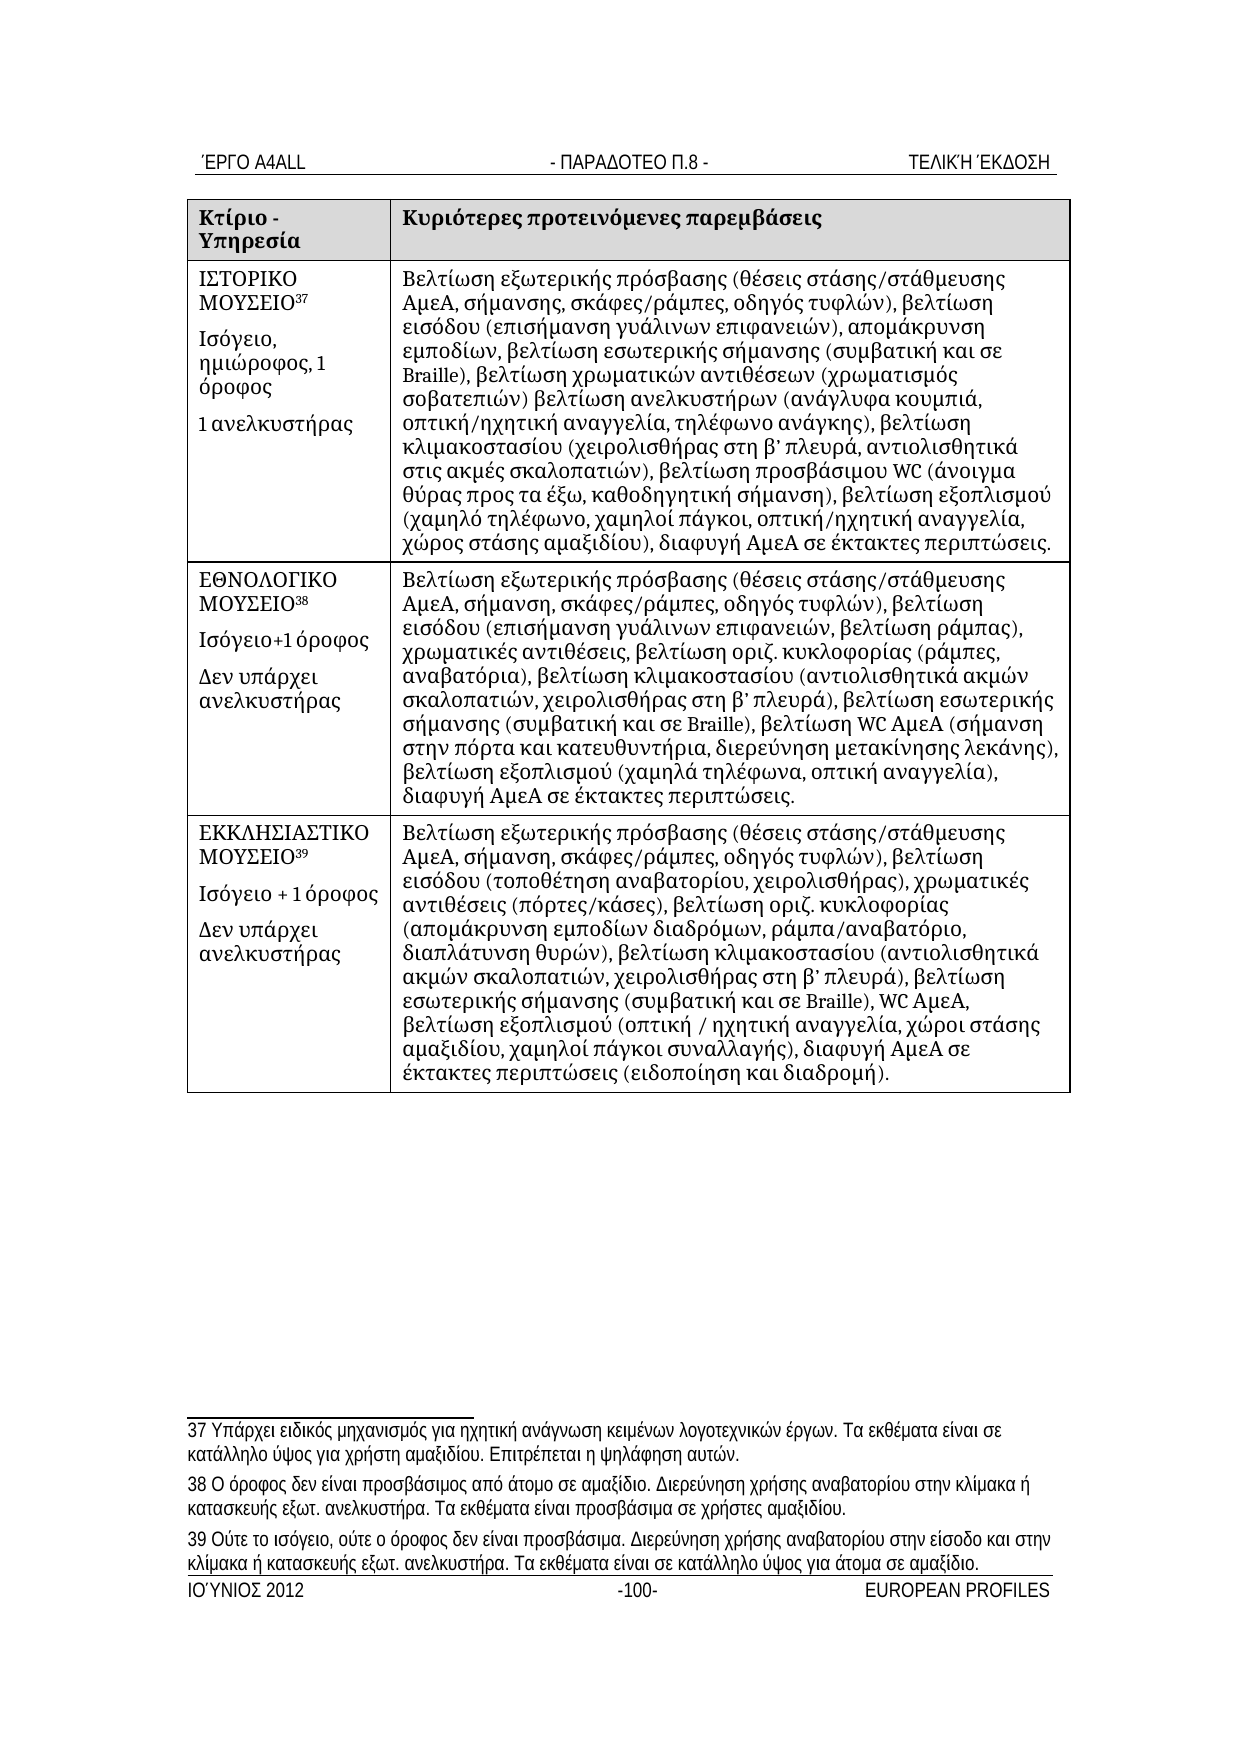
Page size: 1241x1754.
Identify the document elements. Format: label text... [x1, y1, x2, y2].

table_cell ΕΘΝΟΛΟΓΙΚΟ ΜΟΥΣΕΙΟ Ισόγειο+1 όροφος Δεν υπάρχει ανελκυστήρας [188, 563, 390, 814]
table_cell Βελτίωση εξωτερικής πρόσβασης (θέσεις στάσης/στάθμευσης ΑμεΑ, σήμανση, σκάφες/ράμπες, οδηγός τυφλών), βελτίωση εισόδου (τοποθέτηση αναβατορίου, χειρολισθήρας), χρωματικές αντιθέσεις (πόρτες/κάσες), βελτίωση οριζ. κυκλοφορίας (απομάκρυνση εμποδίων διαδρόμων, ράμπα/αναβατόριο, διαπλάτυνση θυρών), βελτίωση κλιμακοστασίου (αντιολισθητικά ακμών σκαλοπατιών, χειρολισθήρας στη β’ πλευρά), βελτίωση εσωτερικής σήμανσης (συμβατική και σε Braille), WC ΑμεΑ, βελτίωση εξοπλισμού (οπτική / ηχητική αναγγελία, χώροι στάσης αμαξιδίου, χαμηλοί πάγκοι συναλλαγής), διαφυγή ΑμεΑ σε έκτακτες περιπτώσεις (ειδοποίηση και διαδρομή). [391, 816, 1069, 1092]
table_cell ΙΣΤΟΡΙΚΟ ΜΟΥΣΕΙΟ Ισόγειο, ημιώροφος, 1 όροφος 1 ανελκυστήρας [188, 261, 390, 561]
table_header Κτίριο - Υπηρεσία [188, 200, 390, 260]
table_cell Βελτίωση εξωτερικής πρόσβασης (θέσεις στάσης/στάθμευσης ΑμεΑ, σήμανσης, σκάφες/ράμπες, οδηγός τυφλών), βελτίωση εισόδου (επισήμανση γυάλινων επιφανειών), απομάκρυνση εμποδίων, βελτίωση εσωτερικής σήμανσης (συμβατική και σε Braille), βελτίωση χρωματικών αντιθέσεων (χρωματισμός σοβατεπιών) βελτίωση ανελκυστήρων (ανάγλυφα κουμπιά, οπτική/ηχητική αναγγελία, τηλέφωνο ανάγκης), βελτίωση κλιμακοστασίου (χειρολισθήρας στη β’ πλευρά, αντιολισθητικά στις ακμές σκαλοπατιών), βελτίωση προσβάσιμου WC (άνοιγμα θύρας προς τα έξω, καθοδηγητική σήμανση), βελτίωση εξοπλισμού (χαμηλό τηλέφωνο, χαμηλοί πάγκοι, οπτική/ηχητική αναγγελία, χώρος στάσης αμαξιδίου), διαφυγή ΑμεΑ σε έκτακτες περιπτώσεις. [391, 261, 1069, 561]
table_header Κυριότερες προτεινόμενες παρεμβάσεις [391, 200, 1069, 260]
table_cell ΕΚΚΛΗΣΙΑΣΤΙΚΟ ΜΟΥΣΕΙΟ Ισόγειο + 1 όροφος Δεν υπάρχει ανελκυστήρας [188, 816, 390, 1092]
table_cell Βελτίωση εξωτερικής πρόσβασης (θέσεις στάσης/στάθμευσης ΑμεΑ, σήμανση, σκάφες/ράμπες, οδηγός τυφλών), βελτίωση εισόδου (επισήμανση γυάλινων επιφανειών, βελτίωση ράμπας), χρωματικές αντιθέσεις, βελτίωση οριζ. κυκλοφορίας (ράμπες, αναβατόρια), βελτίωση κλιμακοστασίου (αντιολισθητικά ακμών σκαλοπατιών, χειρολισθήρας στη β’ πλευρά), βελτίωση εσωτερικής σήμανσης (συμβατική και σε Braille), βελτίωση WC ΑμεΑ (σήμανση στην πόρτα και κατευθυντήρια, διερεύνηση μετακίνησης λεκάνης), βελτίωση εξοπλισμού (χαμηλά τηλέφωνα, οπτική αναγγελία), διαφυγή ΑμεΑ σε έκτακτες περιπτώσεις. [391, 563, 1069, 814]
